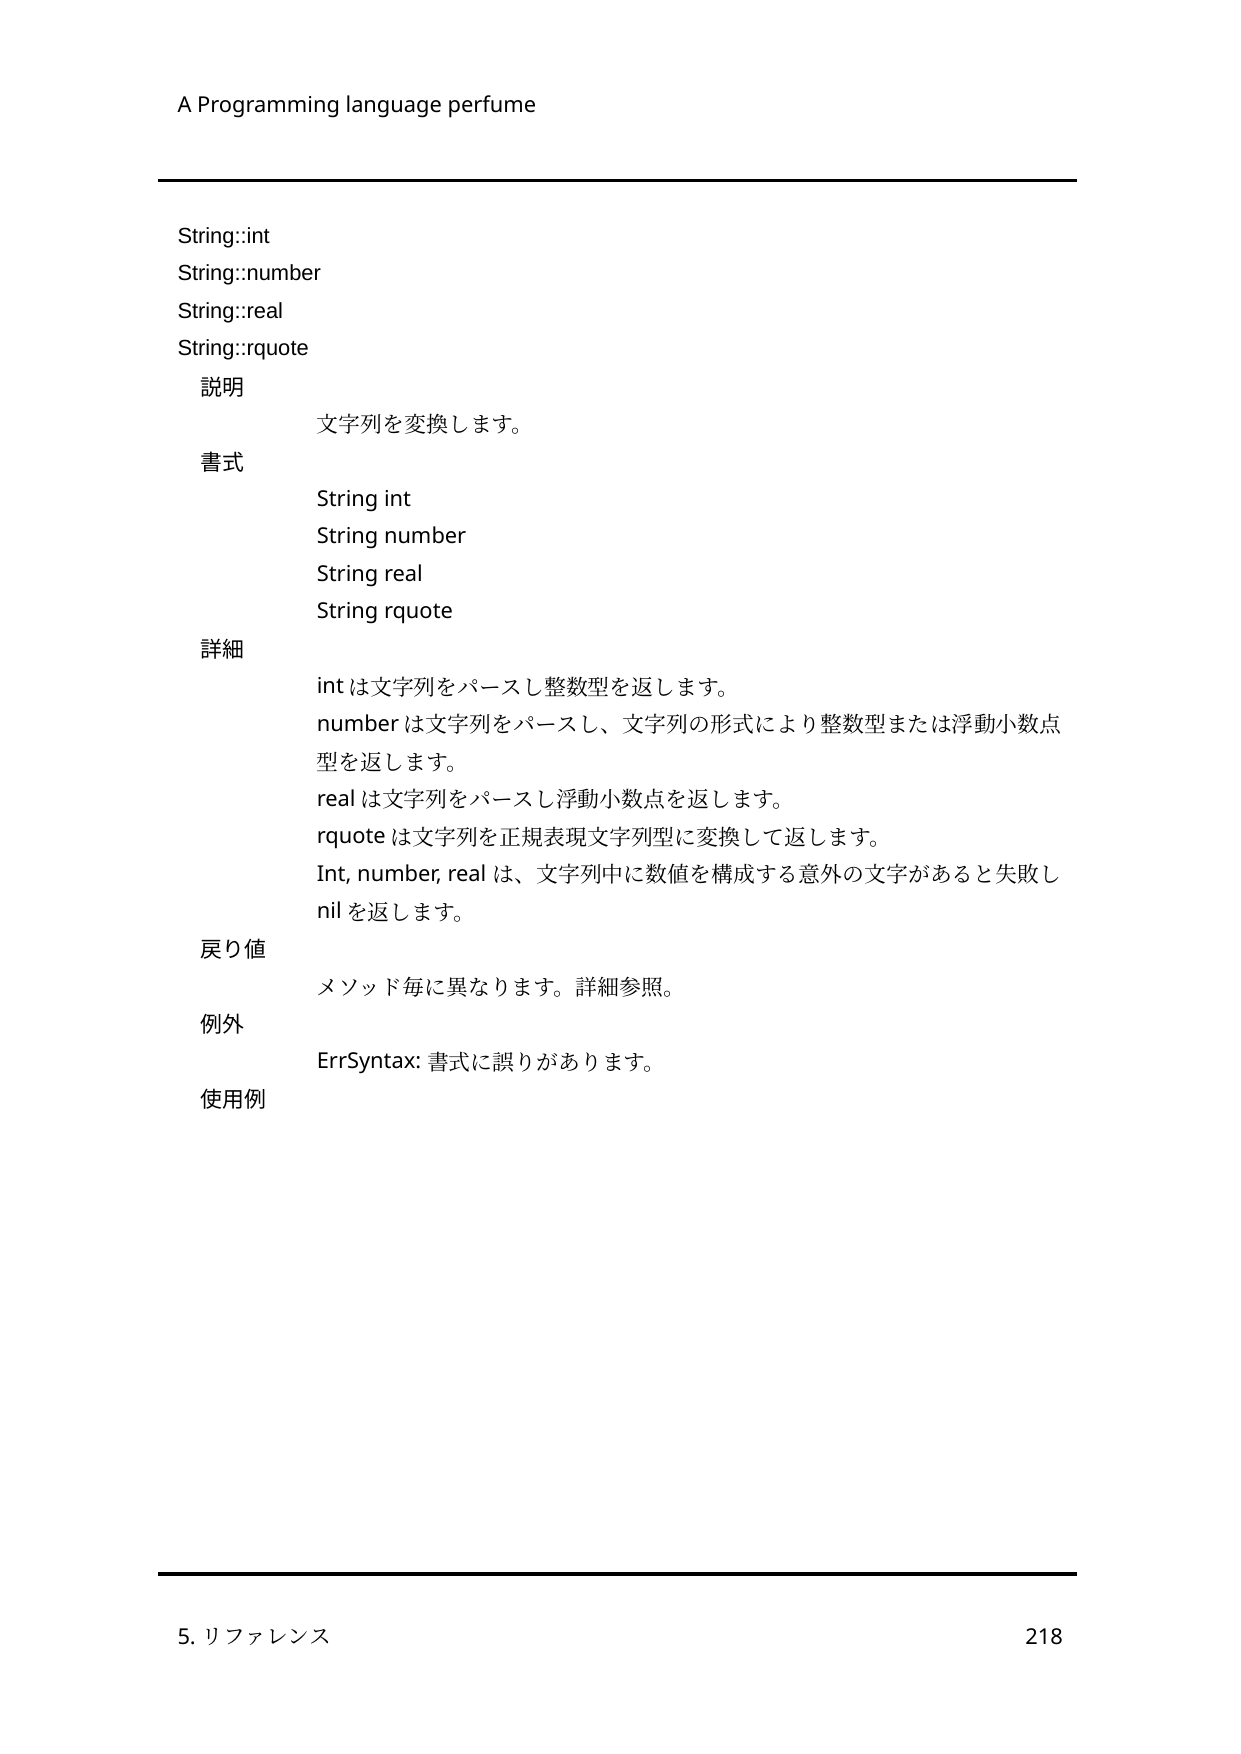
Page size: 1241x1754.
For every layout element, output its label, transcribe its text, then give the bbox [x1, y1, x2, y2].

table_cell 書式 [200, 442, 317, 629]
table_cell intは文字列をパースし整数型を返します。 numberは文字列をパースし、文字列の形式により整数型または浮動小数点型を返します。 realは文字列をパースし浮動小数点を返します。 rquoteは文字列を正規表現文字列型に変換して返します。 Int, number, real は、文字列中に数値を構成する意外の文字があると失敗しnilを返します。 [317, 629, 1063, 929]
subtitle String::real [177, 292, 1063, 329]
table_header 文字列を変換します。 [317, 367, 1063, 442]
table_cell ErrSyntax: 書式に誤りがあります。 [317, 1004, 1063, 1079]
table_cell String int String number String real String rquote [317, 442, 1063, 629]
subtitle String::rquote [177, 329, 1063, 367]
table_cell [317, 1079, 1063, 1154]
subtitle String::int [177, 217, 1063, 254]
table_cell 詳細 [200, 629, 317, 929]
table_cell 例外 [200, 1004, 317, 1079]
table_cell 戻り値 [200, 929, 317, 1004]
table_cell 使用例 [200, 1079, 317, 1154]
table_header 説明 [200, 367, 317, 442]
table_cell メソッド毎に異なります。詳細参照。 [317, 929, 1063, 1004]
subtitle String::number [177, 254, 1063, 292]
